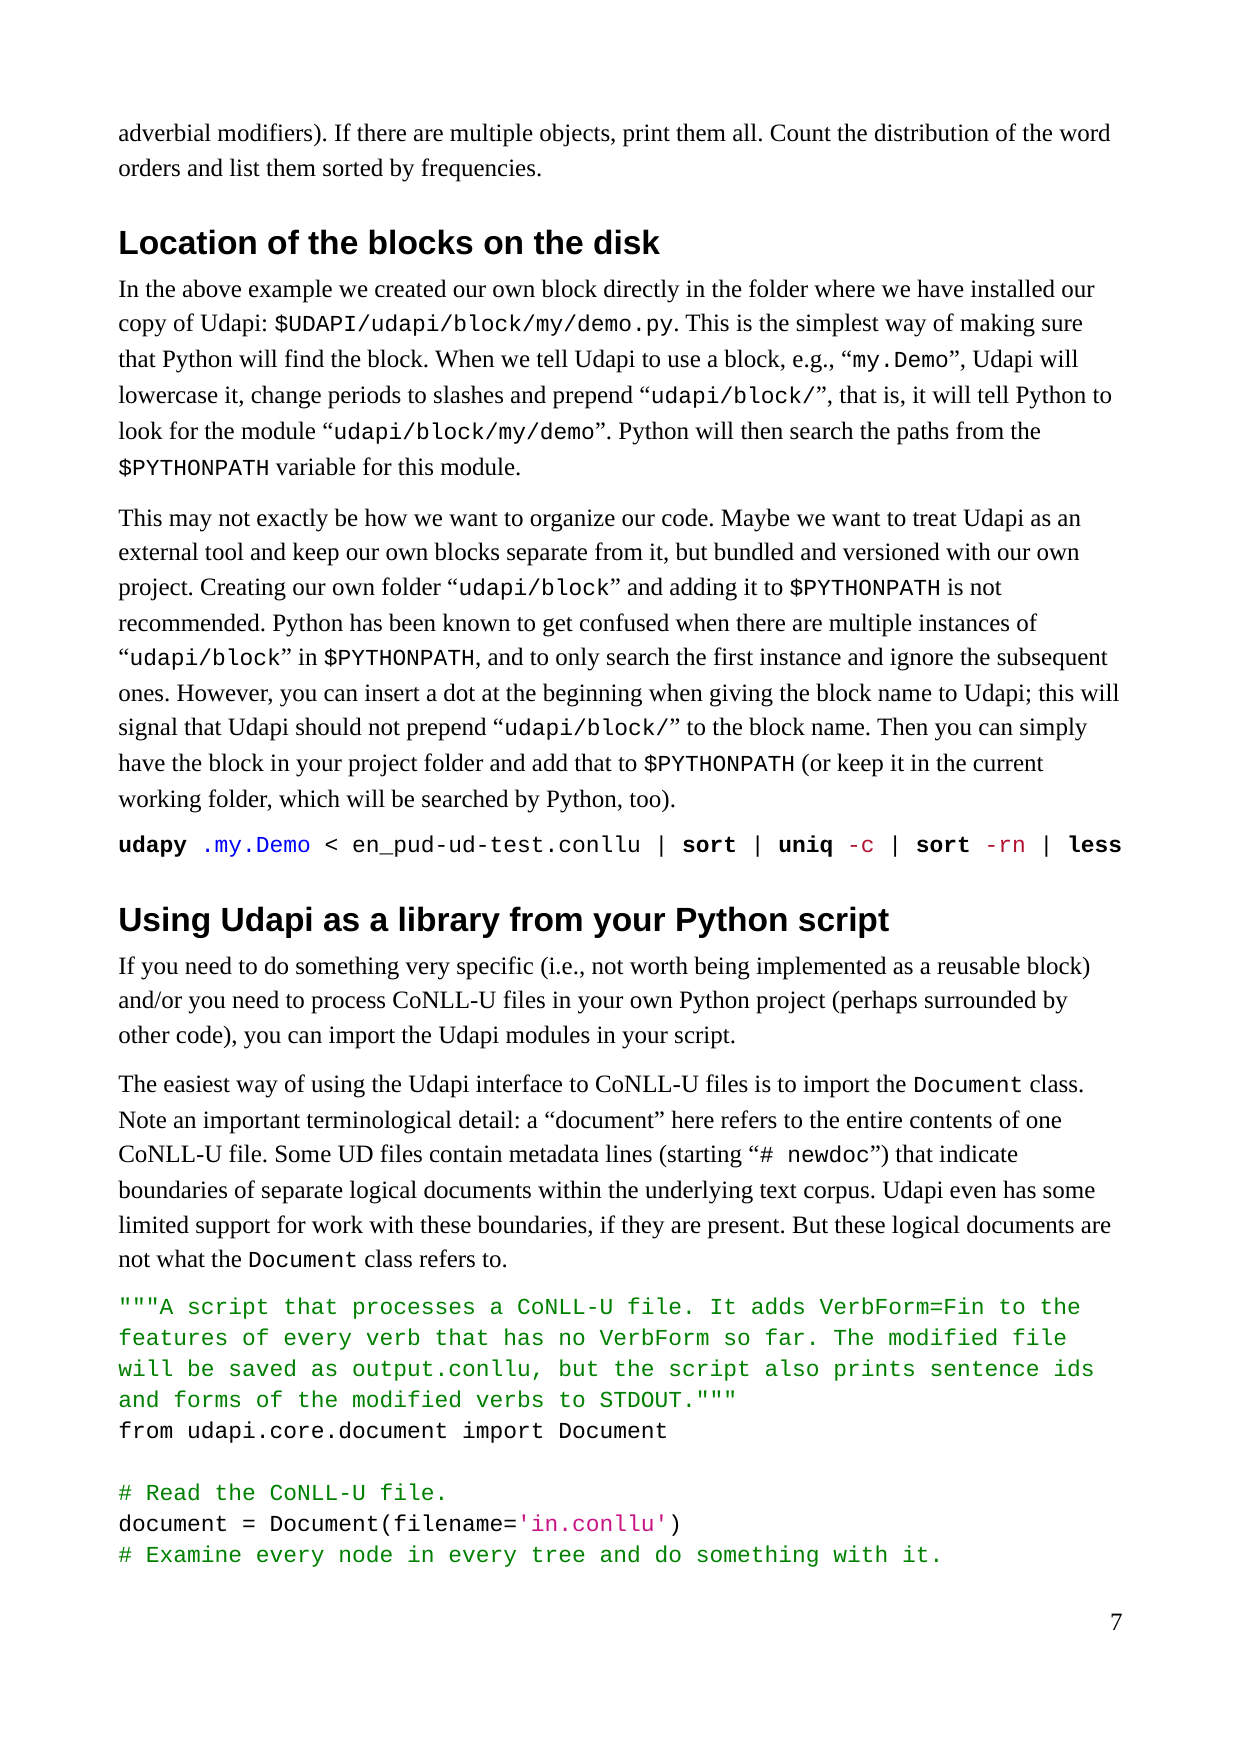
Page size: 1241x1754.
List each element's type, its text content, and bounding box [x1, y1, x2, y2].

text udapy .my.Demo < en_pud-ud-test.conllu | sort | uniq -c | sort -rn | less [118, 833, 1122, 859]
text In the above example we created our own block directly in the folder where we have installed our copy of Udapi: $UDAPI/udapi/block/my/demo.py. This is the simplest way of making sure that Python will find the block. When we tell Udapi to use a block, e.g., “my.Demo”, Udapi will lowercase it, change periods to slashes and prepend “udapi/block/”, that is, it will tell Python to look for the module “udapi/block/my/demo”. Python will then search the paths from the $PYTHONPATH variable for this module. [118, 274, 1122, 482]
subtitle Location of the blocks on the disk [118, 222, 1122, 261]
text The easiest way of using the Udapi interface to CoNLL-U files is to import the Document class. Note an important terminological detail: a “document” here refers to the entire contents of one CoNLL-U file. Some UD files contain metadata lines (starting “# newdoc”) that indicate boundaries of separate logical documents within the underlying text corpus. Udapi even has some limited support for work with these boundaries, if they are present. But these logical documents are not what the Document class refers to. [118, 1069, 1122, 1274]
subtitle Using Udapi as a library from your Python script [118, 900, 1122, 938]
text """A script that processes a CoNLL-U file. It adds VerbForm=Fin to the features of every verb that has no VerbForm so far. The modified file will be saved as output.conllu, but the script also prints sentence ids and forms of the modified verbs to STDOUT.""" from udapi.core.document import Document # Read the CoNLL-U file. document = Document(filename='in.conllu') # Examine every node in every tree and do something with it. [118, 1295, 1122, 1569]
text This may not exactly be how we want to organize our code. Maybe we want to treat Udapi as an external tool and keep our own blocks separate from it, but bundled and versioned with our own project. Creating our own folder “udapi/block” and adding it to $PYTHONPATH is not recommended. Python has been known to get confused when there are multiple instances of “udapi/block” in $PYTHONPATH, and to only search the first instance and ignore the subsequent ones. However, you can insert a dot at the beginning when giving the block name to Udapi; this will signal that Udapi should not prepend “udapi/block/” to the block name. Then you can simply have the block in your project folder and add that to $PYTHONPATH (or keep it in the current working folder, which will be searched by Python, too). [118, 503, 1122, 813]
text If you need to do something very specific (i.e., not worth being implemented as a reusable block) and/or you need to process CoNLL-U files in your own Python project (perhaps surrounded by other code), you can import the Udapi modules in your script. [118, 951, 1122, 1049]
text adverbial modifiers). If there are multiple objects, print them all. Count the distribution of the word orders and list them sorted by frequencies. [118, 118, 1122, 181]
